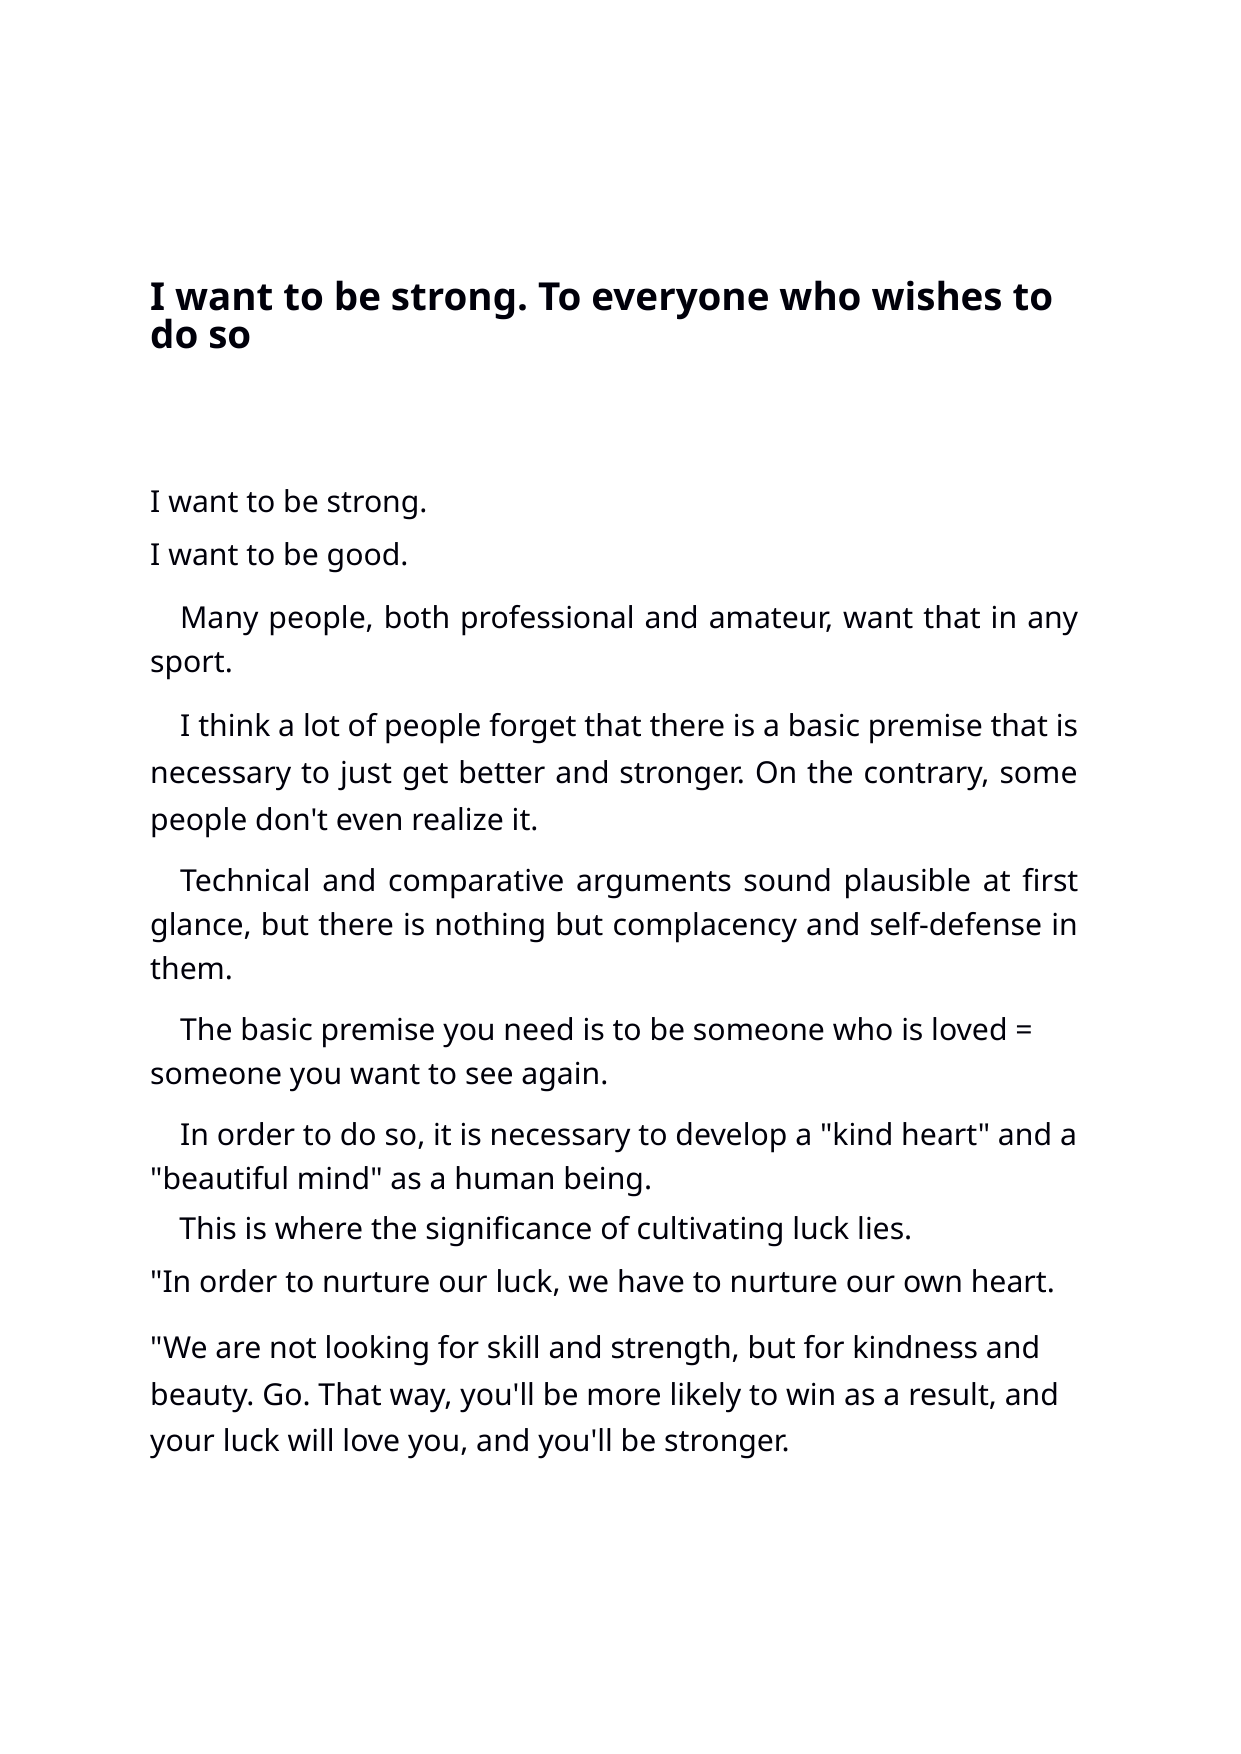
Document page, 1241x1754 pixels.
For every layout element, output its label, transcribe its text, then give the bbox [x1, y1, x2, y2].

text Many people, both professional and amateur, want that in any sport. [150, 594, 1079, 682]
text I want to be strong. [150, 488, 1090, 519]
text Technical and comparative arguments sound plausible at first glance, but there is nothing but complacency and self-defense in them. [150, 856, 1079, 988]
text This is where the significance of cultivating luck lies. [179, 1215, 1090, 1246]
text I want to be strong. To everyone who wishes to do so [150, 279, 1090, 357]
text "We are not looking for skill and strength, but for kindness and beauty. Go. That way, you'll be more likely to win as a result, and your luck will love you, and you'll be stronger. [150, 1321, 1079, 1461]
text I think a lot of people forget that there is a basic premise that is necessary to just get better and stronger. On the contrary, some people don't even realize it. [150, 699, 1079, 839]
text The basic premise you need is to be someone who is loved = someone you want to see again. [150, 1005, 1050, 1093]
text In order to do so, it is necessary to develop a "kind heart" and a "beautiful mind" as a human being. [150, 1110, 1079, 1198]
text "In order to nurture our luck, we have to nurture our own heart. [150, 1268, 1090, 1298]
text I want to be good. [150, 541, 1090, 571]
